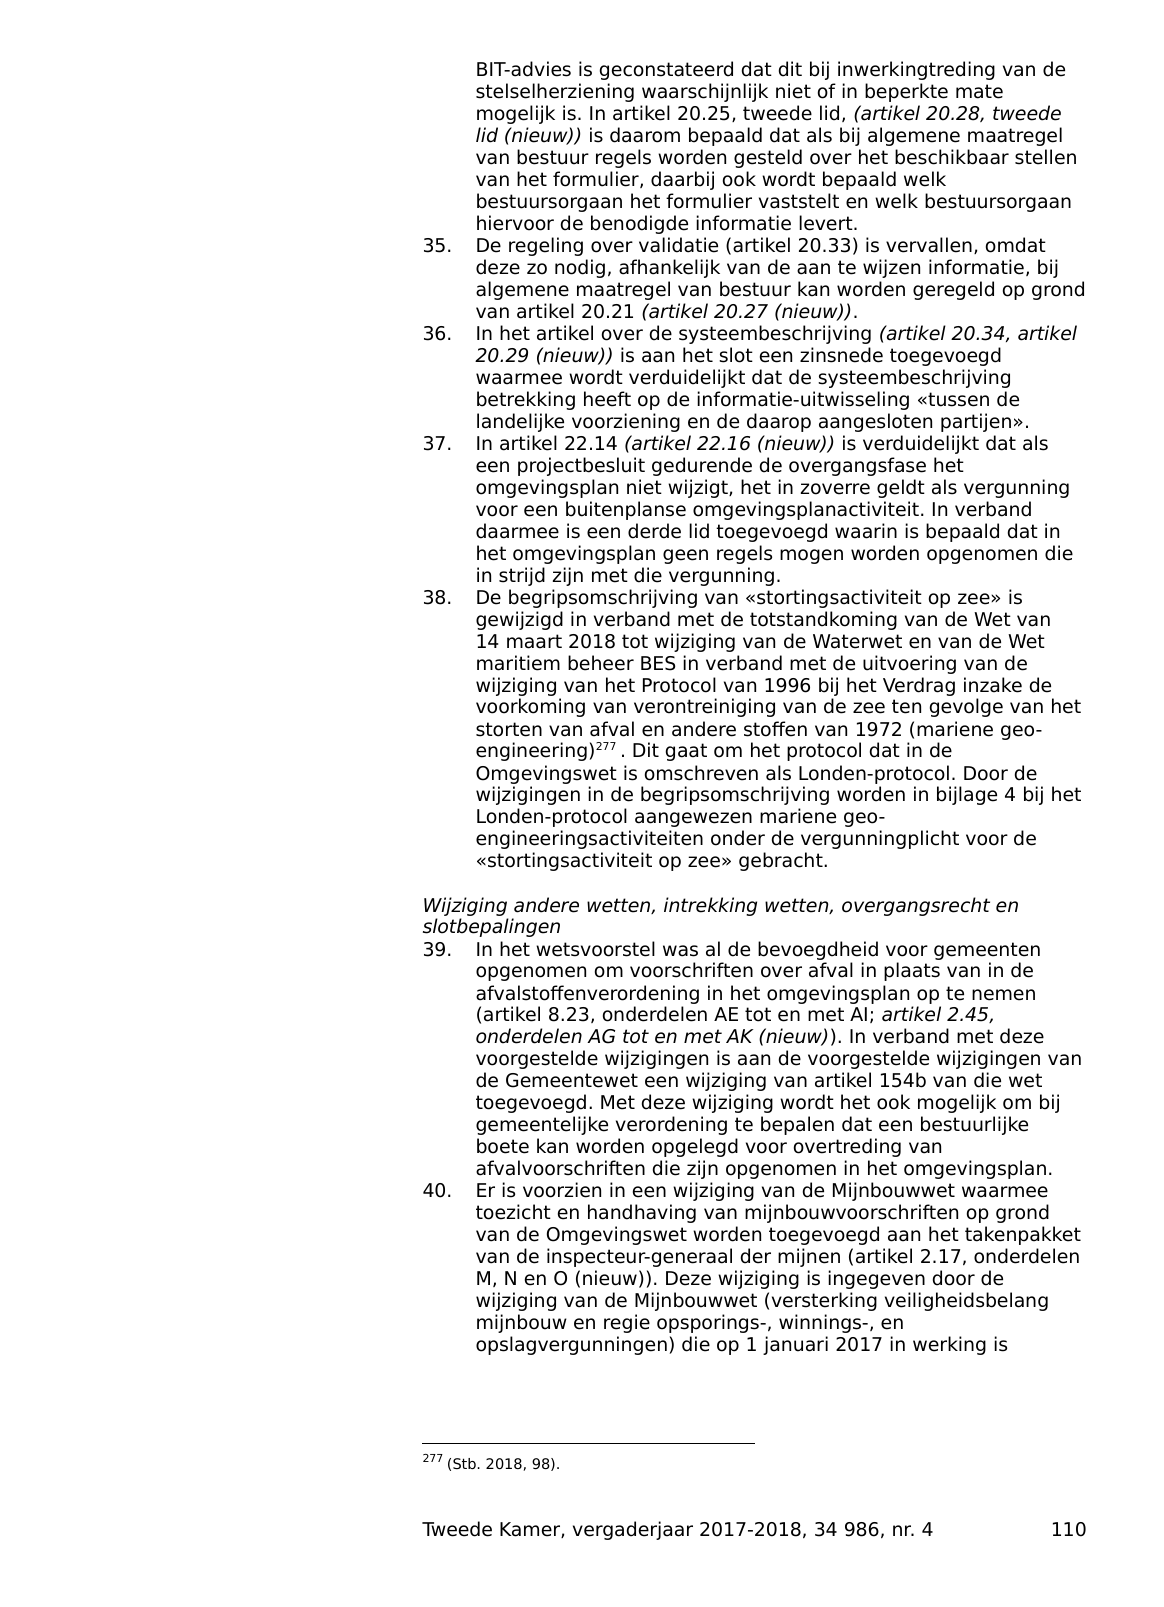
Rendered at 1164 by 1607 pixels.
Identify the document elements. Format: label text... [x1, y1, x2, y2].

text 38. De begripsomschrijving van «stortingsactiviteit op zee» is gewijzigd in verband met de totstandkoming van de Wet van 14 maart 2018 tot wijziging van de Waterwet en van de Wet maritiem beheer BES in verband met de uitvoering van de wijziging van het Protocol van 1996 bij het Verdrag inzake de voorkoming van verontreiniging van de zee ten gevolge van het storten van afval en andere stoffen van 1972 (mariene geo-engineering). Dit gaat om het protocol dat in de Omgevingswet is omschreven als Londen-protocol. Door de wijzigingen in de begripsomschrijving worden in bijlage 4 bij het Londen-protocol aangewezen mariene geo-engineeringsactiviteiten onder de vergunningplicht voor de «stortingsactiviteit op zee» gebracht. [422, 587, 1087, 872]
text (Stb. 2018, 98). [422, 1452, 1087, 1474]
text 35. De regeling over validatie (artikel 20.33) is vervallen, omdat deze zo nodig, afhankelijk van de aan te wijzen informatie, bij algemene maatregel van bestuur kan worden geregeld op grond van artikel 20.21 (artikel 20.27 (nieuw)). [422, 235, 1087, 323]
subtitle Wijziging andere wetten, intrekking wetten, overgangsrecht en slotbepalingen [422, 894, 1087, 938]
text BIT-advies is geconstateerd dat dit bij inwerkingtreding van de stelselherziening waarschijnlijk niet of in beperkte mate mogelijk is. In artikel 20.25, tweede lid, (artikel 20.28, tweede lid (nieuw)) is daarom bepaald dat als bij algemene maatregel van bestuur regels worden gesteld over het beschikbaar stellen van het formulier, daarbij ook wordt bepaald welk bestuursorgaan het formulier vaststelt en welk bestuursorgaan hiervoor de benodigde informatie levert. [422, 59, 1087, 235]
text 39. In het wetsvoorstel was al de bevoegdheid voor gemeenten opgenomen om voorschriften over afval in plaats van in de afvalstoffenverordening in het omgevingsplan op te nemen (artikel 8.23, onderdelen AE tot en met AI; artikel 2.45, onderdelen AG tot en met AK (nieuw)). In verband met deze voorgestelde wijzigingen is aan de voorgestelde wijzigingen van de Gemeentewet een wijziging van artikel 154b van die wet toegevoegd. Met deze wijziging wordt het ook mogelijk om bij gemeentelijke verordening te bepalen dat een bestuurlijke boete kan worden opgelegd voor overtreding van afvalvoorschriften die zijn opgenomen in het omgevingsplan. [422, 938, 1087, 1180]
text 37. In artikel 22.14 (artikel 22.16 (nieuw)) is verduidelijkt dat als een projectbesluit gedurende de overgangsfase het omgevingsplan niet wijzigt, het in zoverre geldt als vergunning voor een buitenplanse omgevingsplanactiviteit. In verband daarmee is een derde lid toegevoegd waarin is bepaald dat in het omgevingsplan geen regels mogen worden opgenomen die in strijd zijn met die vergunning. [422, 433, 1087, 587]
text 36. In het artikel over de systeembeschrijving (artikel 20.34, artikel 20.29 (nieuw)) is aan het slot een zinsnede toegevoegd waarmee wordt verduidelijkt dat de systeembeschrijving betrekking heeft op de informatie-uitwisseling «tussen de landelijke voorziening en de daarop aangesloten partijen». [422, 323, 1087, 433]
text 40. Er is voorzien in een wijziging van de Mijnbouwwet waarmee toezicht en handhaving van mijnbouwvoorschriften op grond van de Omgevingswet worden toegevoegd aan het takenpakket van de inspecteur-generaal der mijnen (artikel 2.17, onderdelen M, N en O (nieuw)). Deze wijziging is ingegeven door de wijziging van de Mijnbouwwet (versterking veiligheidsbelang mijnbouw en regie opsporings-, winnings-, en opslagvergunningen) die op 1 januari 2017 in werking is [422, 1180, 1087, 1356]
